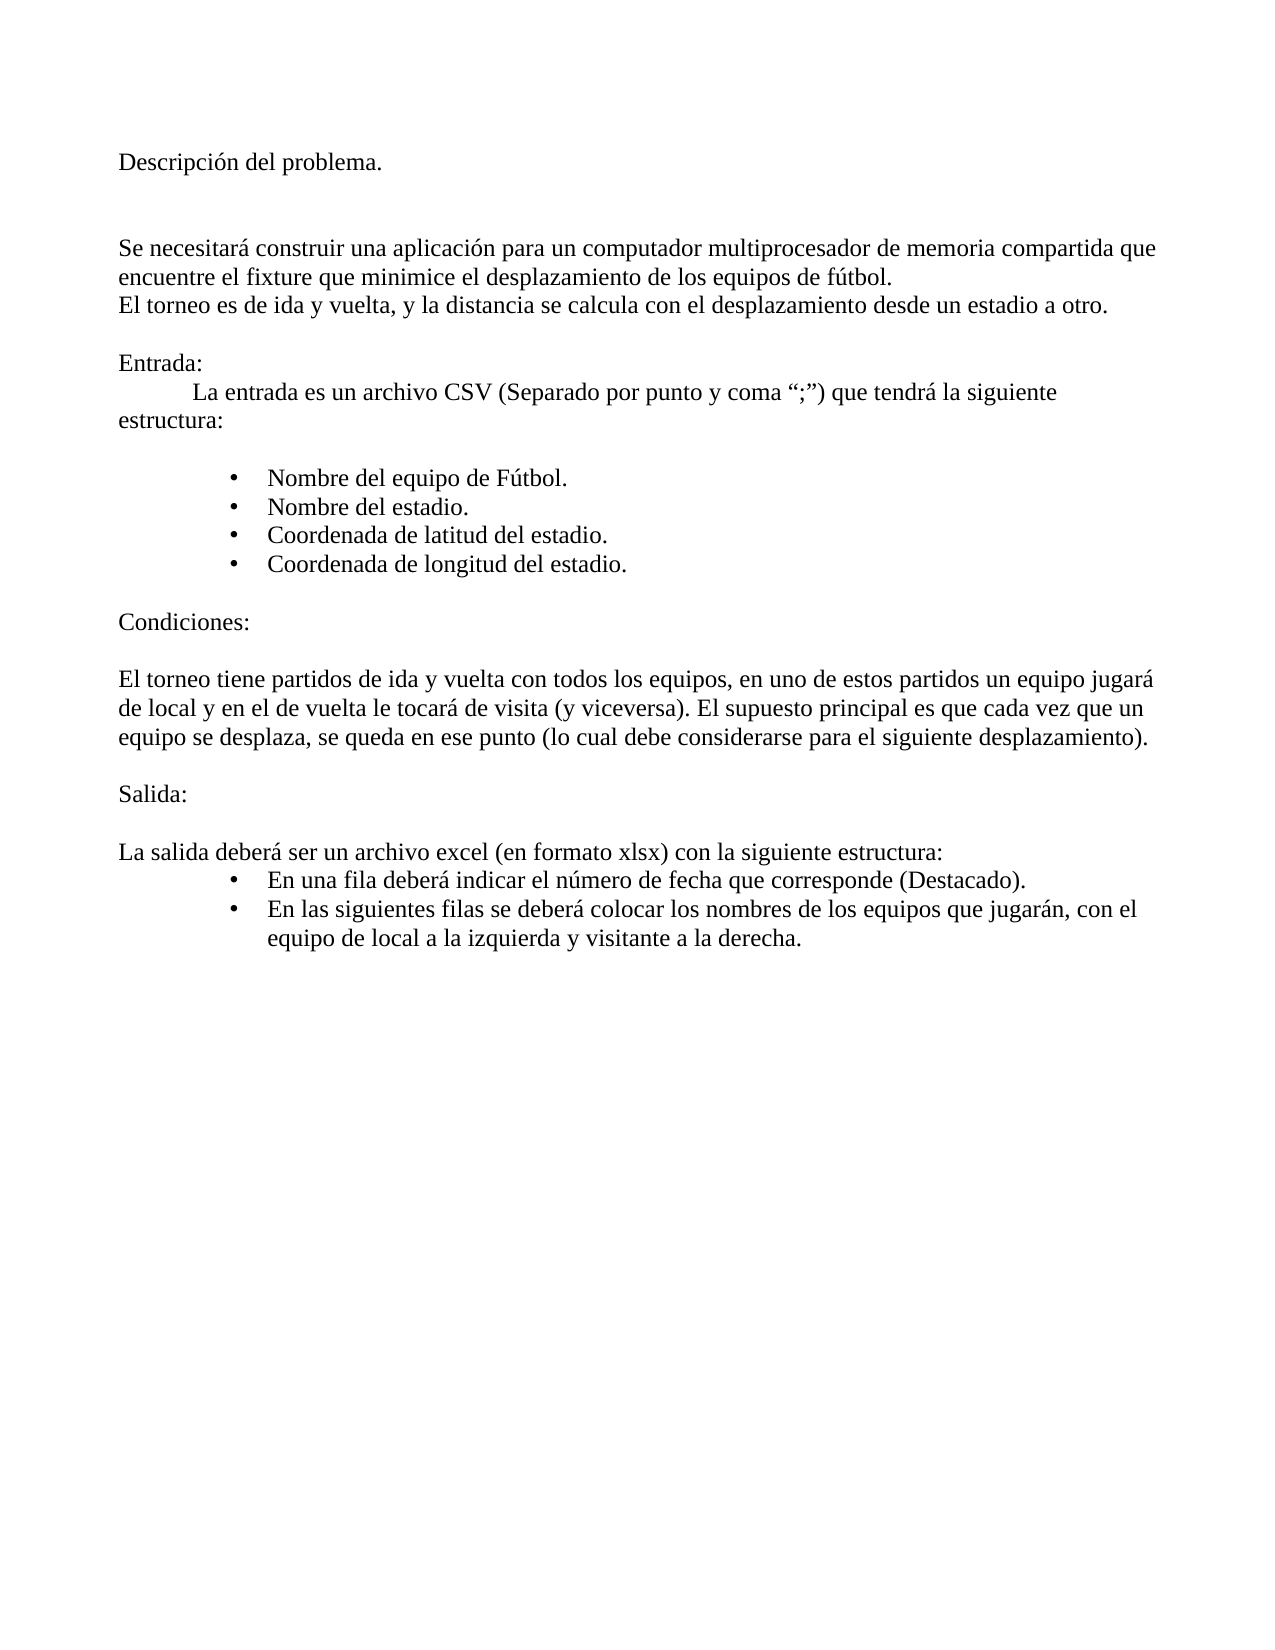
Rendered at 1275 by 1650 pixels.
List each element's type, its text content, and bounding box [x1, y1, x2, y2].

text La entrada es un archivo CSV (Separado por punto y coma “;”) que tendrá la siguiente estructura: [118, 377, 1157, 434]
list En las siguientes filas se deberá colocar los nombres de los equipos que jugarán, con el equipo de local a la izquierda y visitante a la derecha. [229, 894, 1157, 952]
list En una fila deberá indicar el número de fecha que corresponde (Destacado). [229, 866, 1157, 894]
list Coordenada de longitud del estadio. [229, 549, 1157, 578]
list Nombre del equipo de Fútbol. [229, 463, 1157, 492]
text Se necesitará construir una aplicación para un computador multiprocesador de memoria compartida que encuentre el fixture que minimice el desplazamiento de los equipos de fútbol. El torneo es de ida y vuelta, y la distancia se calcula con el desplazamiento desde un estadio a otro. Entrada: [118, 233, 1157, 377]
text Descripción del problema. [118, 147, 1157, 176]
list Coordenada de latitud del estadio. [229, 521, 1157, 549]
text Condiciones: [118, 607, 1157, 636]
list Nombre del estadio. [229, 492, 1157, 521]
text El torneo tiene partidos de ida y vuelta con todos los equipos, en uno de estos partidos un equipo jugará de local y en el de vuelta le tocará de visita (y viceversa). El supuesto principal es que cada vez que un equipo se desplaza, se queda en ese punto (lo cual debe considerarse para el siguiente desplazamiento). [118, 664, 1157, 751]
text Salida: [118, 779, 1157, 808]
text La salida deberá ser un archivo excel (en formato xlsx) con la siguiente estructura: [118, 837, 1157, 866]
